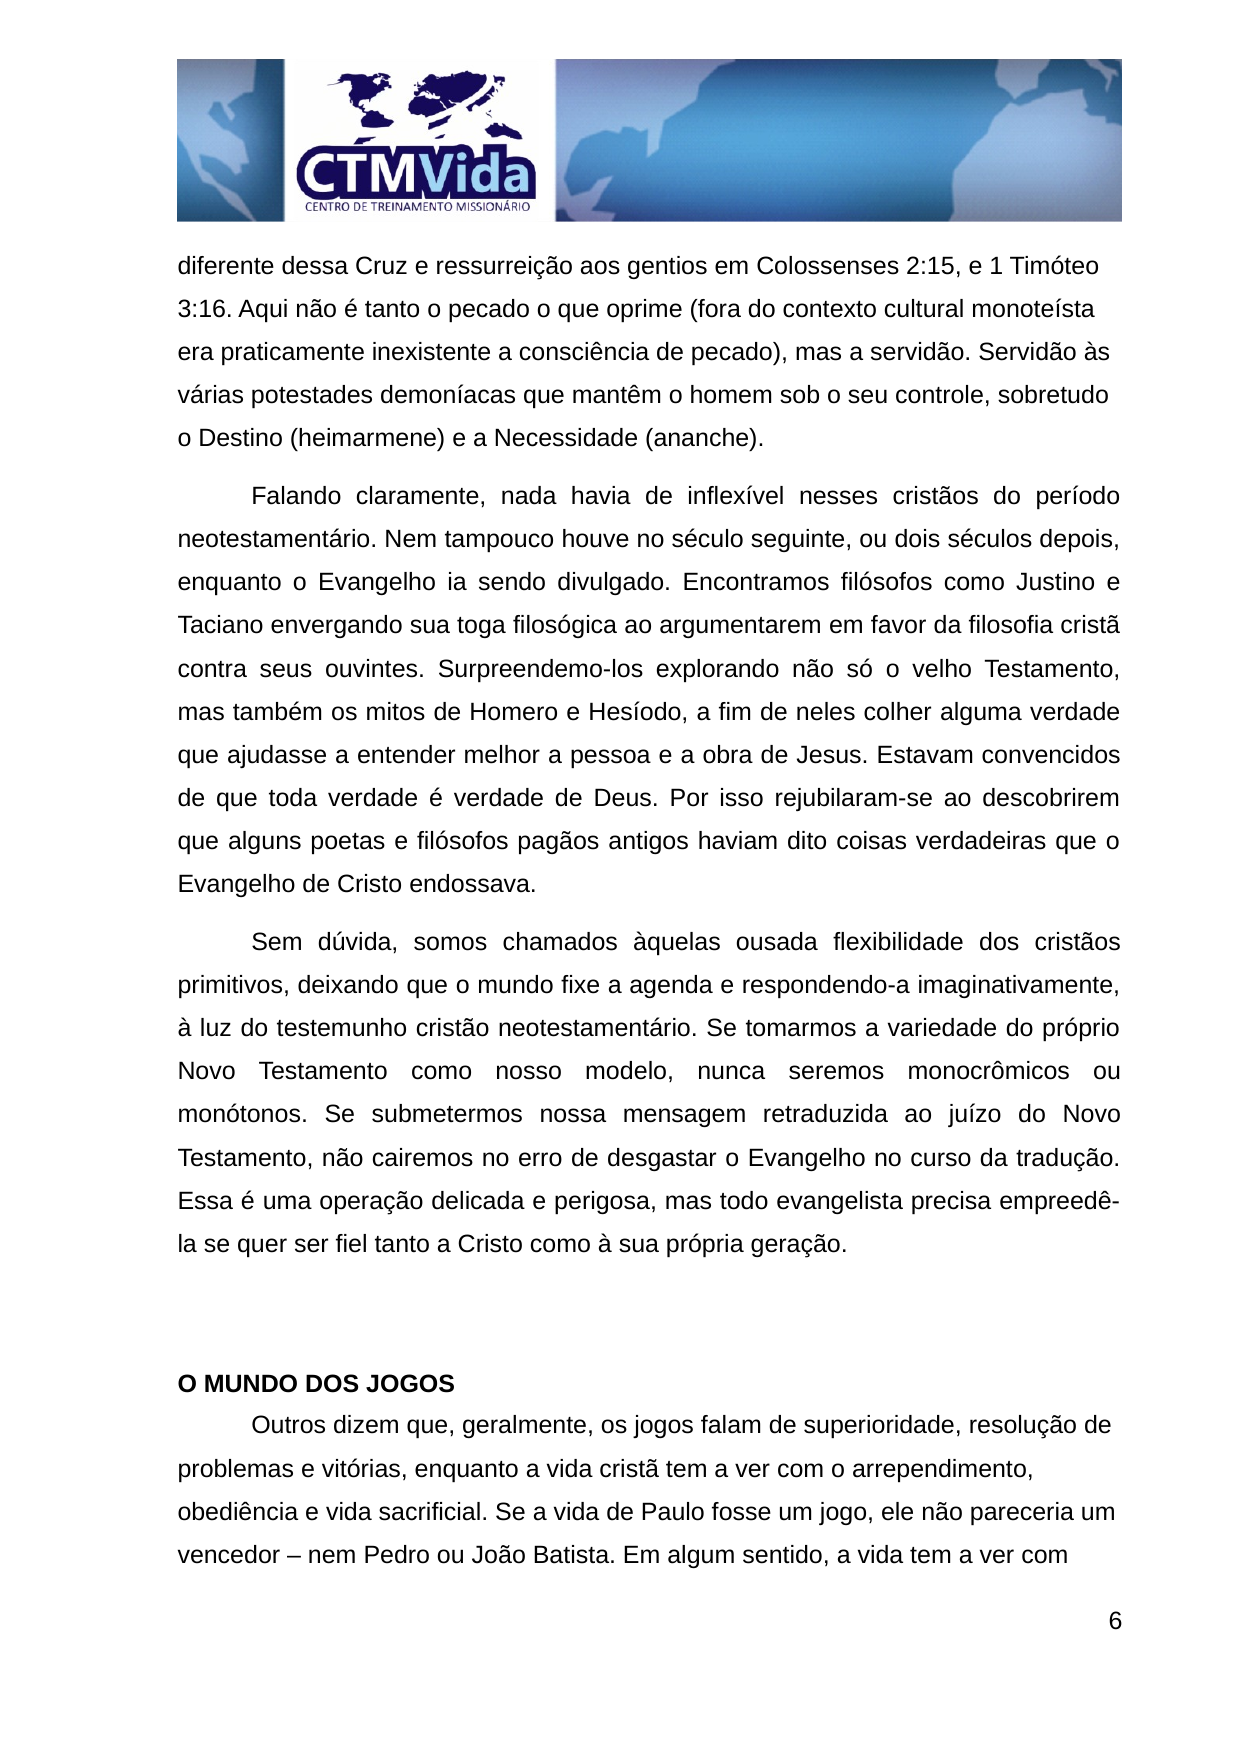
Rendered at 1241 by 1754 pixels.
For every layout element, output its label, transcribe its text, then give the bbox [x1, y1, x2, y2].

picture [177, 59, 1122, 222]
text Sem dúvida, somos chamados àquelas ousada flexibilidade dos cristãos primitivos, deixando que o mundo fixe a agenda e respondendo-a imaginativamente, à luz do testemunho cristão neotestamentário. Se tomarmos a variedade do próprio Novo Testamento como nosso modelo, nunca seremos monocrômicos ou monótonos. Se submetermos nossa mensagem retraduzida ao juízo do Novo Testamento, não cairemos no erro de desgastar o Evangelho no curso da tradução. Essa é uma operação delicada e perigosa, mas todo evangelista precisa empreedê-la se quer ser fiel tanto a Cristo como à sua própria geração. [177, 927, 1122, 1258]
text diferente dessa Cruz e ressurreição aos gentios em Colossenses 2:15, e 1 Timóteo 3:16. Aqui não é tanto o pecado o que oprime (fora do contexto cultural monoteísta era praticamente inexistente a consciência de pecado), mas a servidão. Servidão às várias potestades demoníacas que mantêm o homem sob o seu controle, sobretudo o Destino (heimarmene) e a Necessidade (ananche). [177, 251, 1122, 452]
subtitle O mundo dos jogos [177, 1369, 1122, 1398]
text Falando claramente, nada havia de inflexível nesses cristãos do período neotestamentário. Nem tampouco houve no século seguinte, ou dois séculos depois, enquanto o Evangelho ia sendo divulgado. Encontramos filósofos como Justino e Taciano envergando sua toga filosógica ao argumentarem em favor da filosofia cristã contra seus ouvintes. Surpreendemo-los explorando não só o velho Testamento, mas também os mitos de Homero e Hesíodo, a fim de neles colher alguma verdade que ajudasse a entender melhor a pessoa e a obra de Jesus. Estavam convencidos de que toda verdade é verdade de Deus. Por isso rejubilaram-se ao descobrirem que alguns poetas e filósofos pagãos antigos haviam dito coisas verdadeiras que o Evangelho de Cristo endossava. [177, 481, 1122, 898]
text Outros dizem que, geralmente, os jogos falam de superioridade, resolução de problemas e vitórias, enquanto a vida cristã tem a ver com o arrependimento, obediência e vida sacrificial. Se a vida de Paulo fosse um jogo, ele não pareceria um vencedor – nem Pedro ou João Batista. Em algum sentido, a vida tem a ver com [177, 1411, 1122, 1569]
